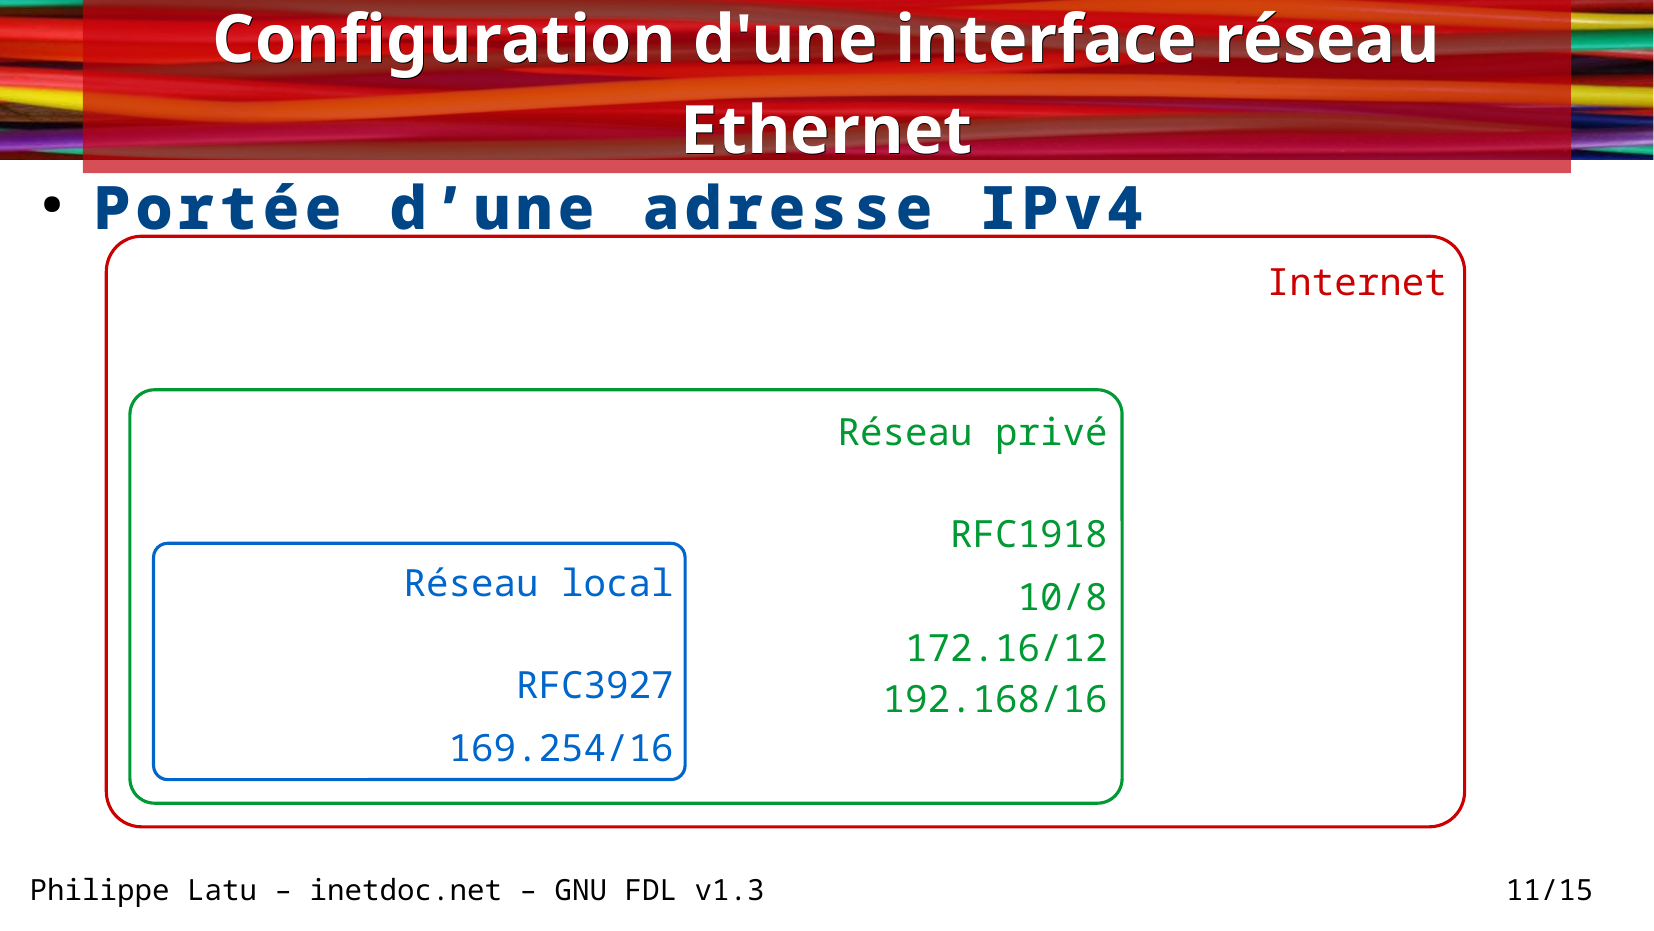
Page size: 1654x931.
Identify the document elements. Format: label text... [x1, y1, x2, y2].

list Portée d’une adresse IPv4 [23, 165, 1619, 815]
text_box Réseau privé RFC1918 10/8 172.16/12 192.168/16 [129, 389, 1123, 804]
text_box Réseau local RFC3927 169.254/16 [153, 543, 686, 780]
picture [0, 0, 82, 160]
picture [1571, 0, 1654, 160]
text_box Internet [106, 236, 1465, 827]
title Configuration d'une interface réseau Ethernet [82, 10, 1571, 155]
text_box Philippe Latu – inetdoc.net – GNU FDL v1.3 <numéro>/15 [23, 862, 1619, 911]
